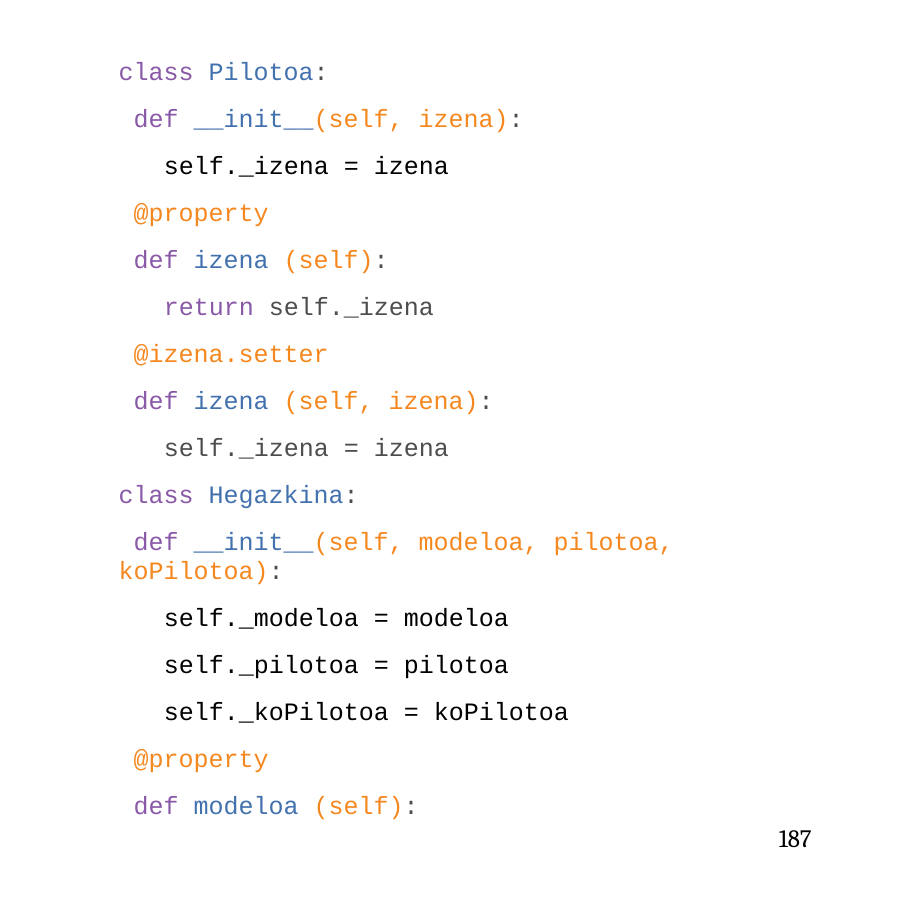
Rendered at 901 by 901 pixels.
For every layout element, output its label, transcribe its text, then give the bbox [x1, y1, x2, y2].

text self._pilotoa = pilotoa [118, 652, 811, 681]
text def __init__(self, modeloa, pilotoa, koPilotoa): [118, 530, 811, 587]
text class Hegazkina: [118, 483, 811, 511]
text self._izena = izena [118, 153, 811, 182]
text return self._izena [118, 294, 811, 323]
text @property [118, 747, 811, 775]
text @izena.setter [118, 342, 811, 370]
text def modeloa (self): [118, 794, 811, 822]
text self._izena = izena [118, 436, 811, 464]
text self._modeloa = modeloa [118, 605, 811, 634]
text def __init__(self, izena): [118, 106, 811, 134]
text self._koPilotoa = koPilotoa [118, 699, 811, 728]
text class Pilotoa: [118, 59, 811, 87]
text def izena (self, izena): [118, 389, 811, 417]
text def izena (self): [118, 247, 811, 276]
text @property [118, 200, 811, 229]
